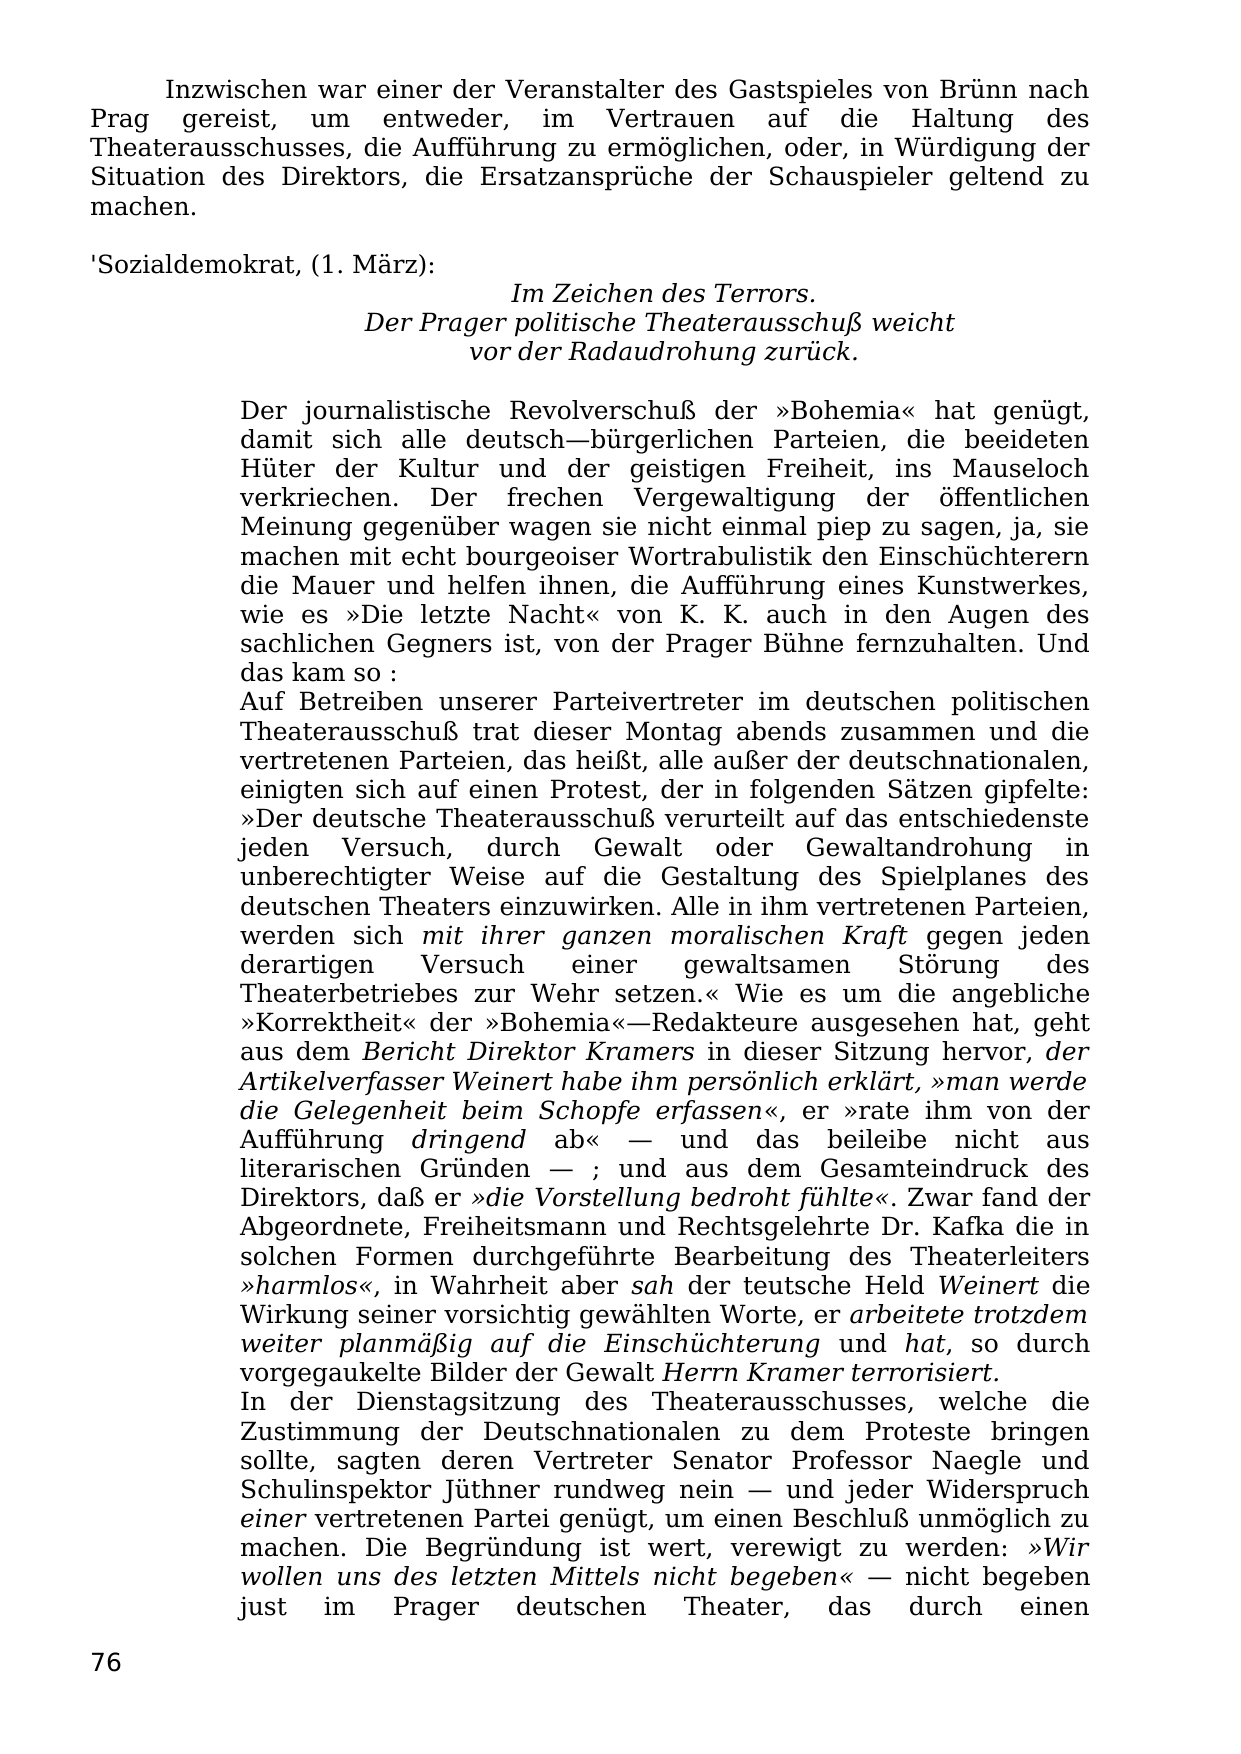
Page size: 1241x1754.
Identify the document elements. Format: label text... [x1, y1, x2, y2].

text Der Prager politische Theaterausschuß weicht vor der Radaudrohung zurück. [240, 308, 1091, 367]
text Im Zeichen des Terrors. [240, 279, 1091, 308]
text 'Sozialdemokrat, (1. März): [90, 250, 1091, 279]
text In der Dienstagsitzung des Theaterausschusses, welche die Zustimmung der Deutschnationalen zu dem Proteste bringen sollte, sagten deren Vertreter Senator Professor Naegle und Schulinspektor Jüthner rundweg nein — und jeder Widerspruch einer vertretenen Partei genügt, um einen Beschluß unmöglich zu machen. Die Begründung ist wert, verewigt zu werden: »Wir wollen uns des letzten Mittels nicht begeben« — nicht begeben just im Prager deutschen Theater, das durch einen [240, 1387, 1091, 1621]
text Inzwischen war einer der Veranstalter des Gastspieles von Brünn nach Prag gereist, um entweder, im Vertrauen auf die Haltung des Theaterausschusses, die Aufführung zu ermöglichen, oder, in Würdigung der Situation des Direktors, die Ersatzansprüche der Schauspieler geltend zu machen. [90, 75, 1091, 221]
text Auf Betreiben unserer Parteivertreter im deutschen politischen Theaterausschuß trat dieser Montag abends zusammen und die vertretenen Parteien, das heißt, alle außer der deutschnationalen, einigten sich auf einen Protest, der in folgenden Sätzen gipfelte: »Der deutsche Theaterausschuß verurteilt auf das entschiedenste jeden Versuch, durch Gewalt oder Gewaltandrohung in unberechtigter Weise auf die Gestaltung des Spielplanes des deutschen Theaters einzuwirken. Alle in ihm vertretenen Parteien, werden sich mit ihrer ganzen moralischen Kraft gegen jeden derartigen Versuch einer gewaltsamen Störung des Theaterbetriebes zur Wehr setzen.« Wie es um die angebliche »Korrektheit« der »Bohemia«—Redakteure ausgesehen hat, geht aus dem Bericht Direktor Kramers in dieser Sitzung hervor, der Artikelverfasser Weinert habe ihm persönlich erklärt, »man werde die Gelegenheit beim Schopfe erfassen«, er »rate ihm von der Aufführung dringend ab« — und das beileibe nicht aus literarischen Gründen — ; und aus dem Gesamteindruck des Direktors, daß er »die Vorstellung bedroht fühlte«. Zwar fand der Abgeordnete, Freiheitsmann und Rechtsgelehrte Dr. Kafka die in solchen Formen durchgeführte Bearbeitung des Theaterleiters »harmlos«, in Wahrheit aber sah der teutsche Held Weinert die Wirkung seiner vorsichtig gewählten Worte, er arbeitete trotzdem weiter planmäßig auf die Einschüchterung und hat, so durch vorgegaukelte Bilder der Gewalt Herrn Kramer terrorisiert. [240, 687, 1091, 1387]
text Der journalistische Revolverschuß der »Bohemia« hat genügt, damit sich alle deutsch—bürgerlichen Parteien, die beeideten Hüter der Kultur und der geistigen Freiheit, ins Mauseloch verkriechen. Der frechen Vergewaltigung der öffentlichen Meinung gegenüber wagen sie nicht einmal piep zu sagen, ja, sie machen mit echt bourgeoiser Wortrabulistik den Einschüchterern die Mauer und helfen ihnen, die Aufführung eines Kunstwerkes, wie es »Die letzte Nacht« von K. K. auch in den Augen des sachlichen Gegners ist, von der Prager Bühne fernzuhalten. Und das kam so : [240, 396, 1091, 687]
